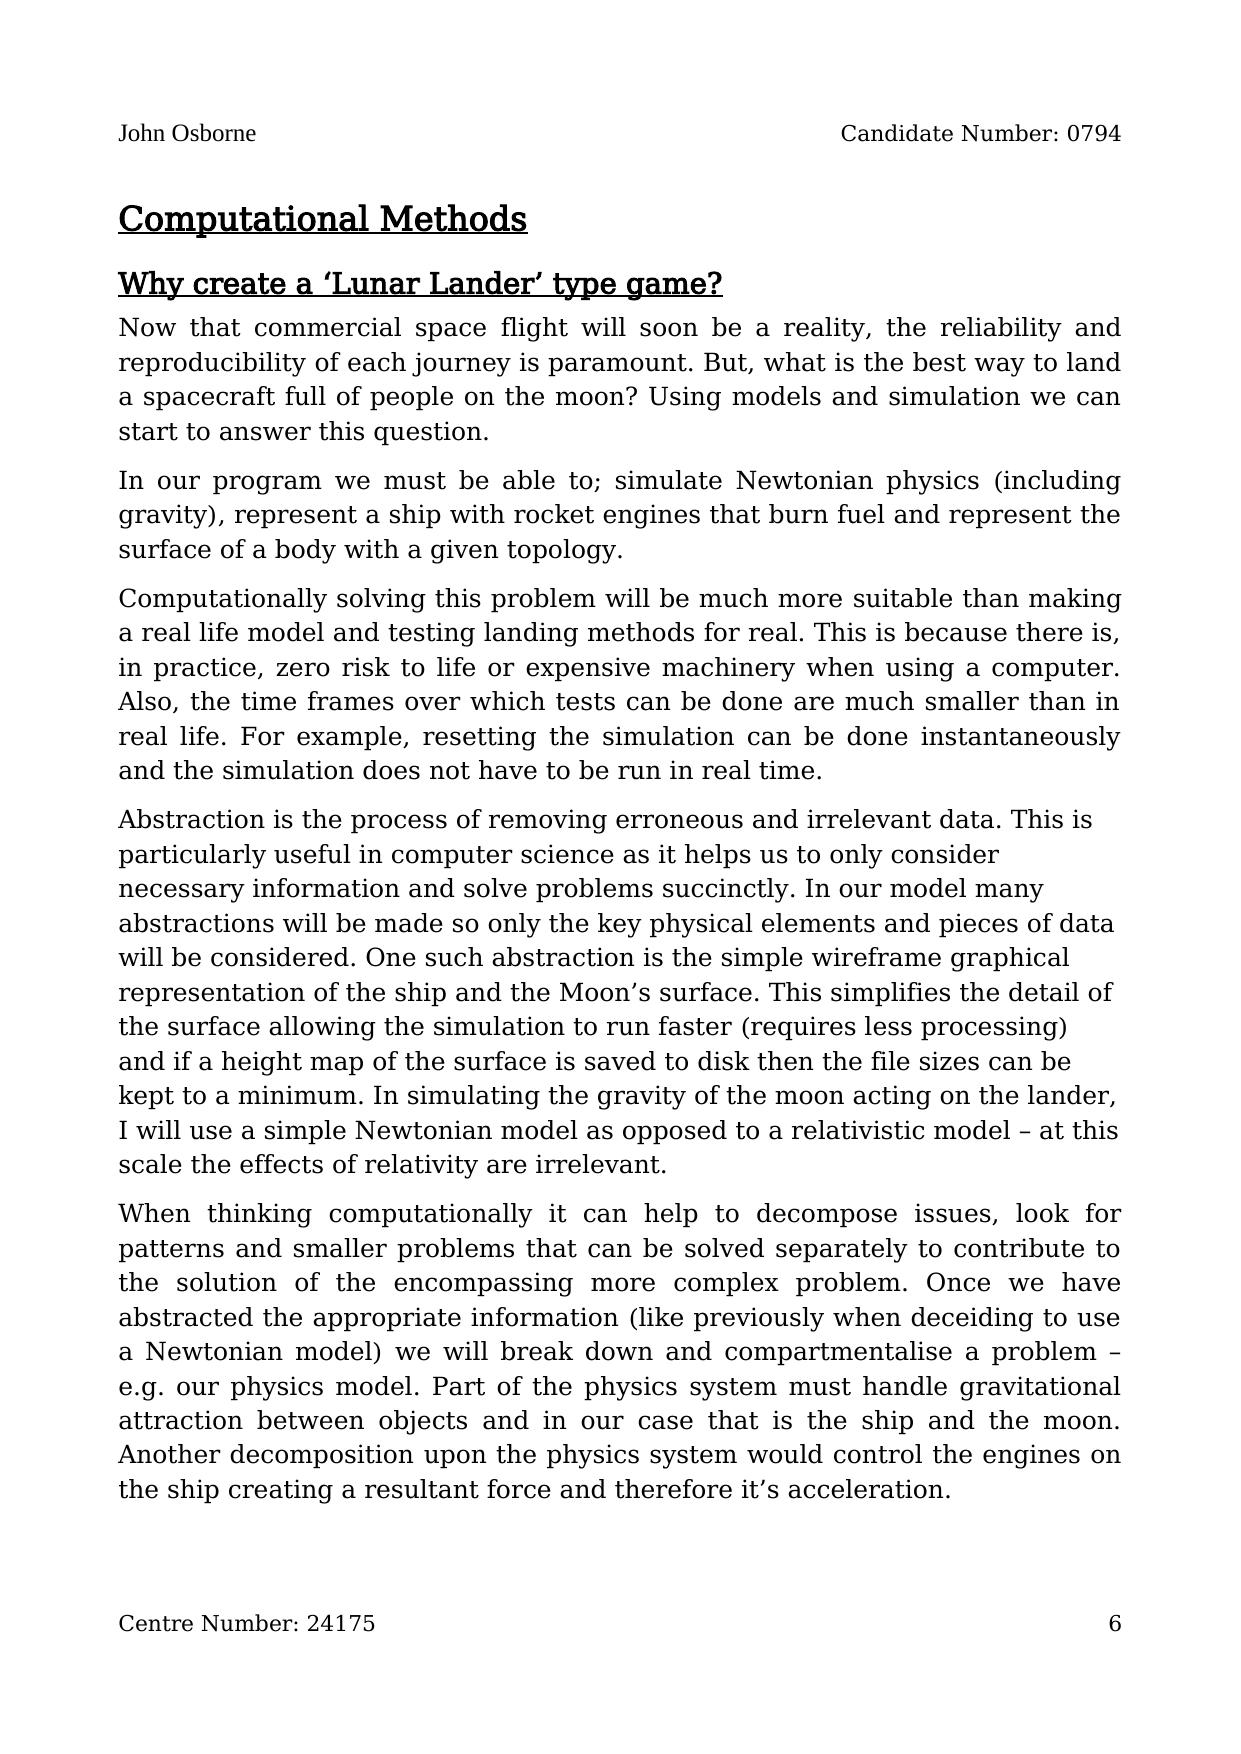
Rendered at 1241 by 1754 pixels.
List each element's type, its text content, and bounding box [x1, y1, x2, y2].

text When thinking computationally it can help to decompose issues, look for patterns and smaller problems that can be solved separately to contribute to the solution of the encompassing more complex problem. Once we have abstracted the appropriate information (like previously when deceiding to use a Newtonian model) we will break down and compartmentalise a problem – e.g. our physics model. Part of the physics system must handle gravitational attraction between objects and in our case that is the ship and the moon. Another decomposition upon the physics system would control the engines on the ship creating a resultant force and therefore it’s acceleration. [118, 1198, 1122, 1504]
text Abstraction is the process of removing erroneous and irrelevant data. This is particularly useful in computer science as it helps us to only consider necessary information and solve problems succinctly. In our model many abstractions will be made so only the key physical elements and pieces of data will be considered. One such abstraction is the simple wireframe graphical representation of the ship and the Moon’s surface. This simplifies the detail of the surface allowing the simulation to run faster (requires less processing) and if a height map of the surface is saved to disk then the file sizes can be kept to a minimum. In simulating the gravity of the moon acting on the lander, I will use a simple Newtonian model as opposed to a relativistic model – at this scale the effects of relativity are irrelevant. [118, 804, 1122, 1179]
subtitle Computational Methods [118, 197, 1122, 237]
text Now that commercial space flight will soon be a reality, the reliability and reproducibility of each journey is paramount. But, what is the best way to land a spacecraft full of people on the moon? Using models and simulation we can start to answer this question. [118, 312, 1122, 445]
text In our program we must be able to; simulate Newtonian physics (including gravity), represent a ship with rocket engines that burn fuel and represent the surface of a body with a given topology. [118, 464, 1122, 563]
subtitle Why create a ‘Lunar Lander’ type game? [118, 264, 1122, 299]
text Computationally solving this problem will be much more suitable than making a real life model and testing landing methods for real. This is because there is, in practice, zero risk to life or expensive machinery when using a computer. Also, the time frames over which tests can be done are much smaller than in real life. For example, resetting the simulation can be done instantaneously and the simulation does not have to be run in real time. [118, 582, 1122, 785]
